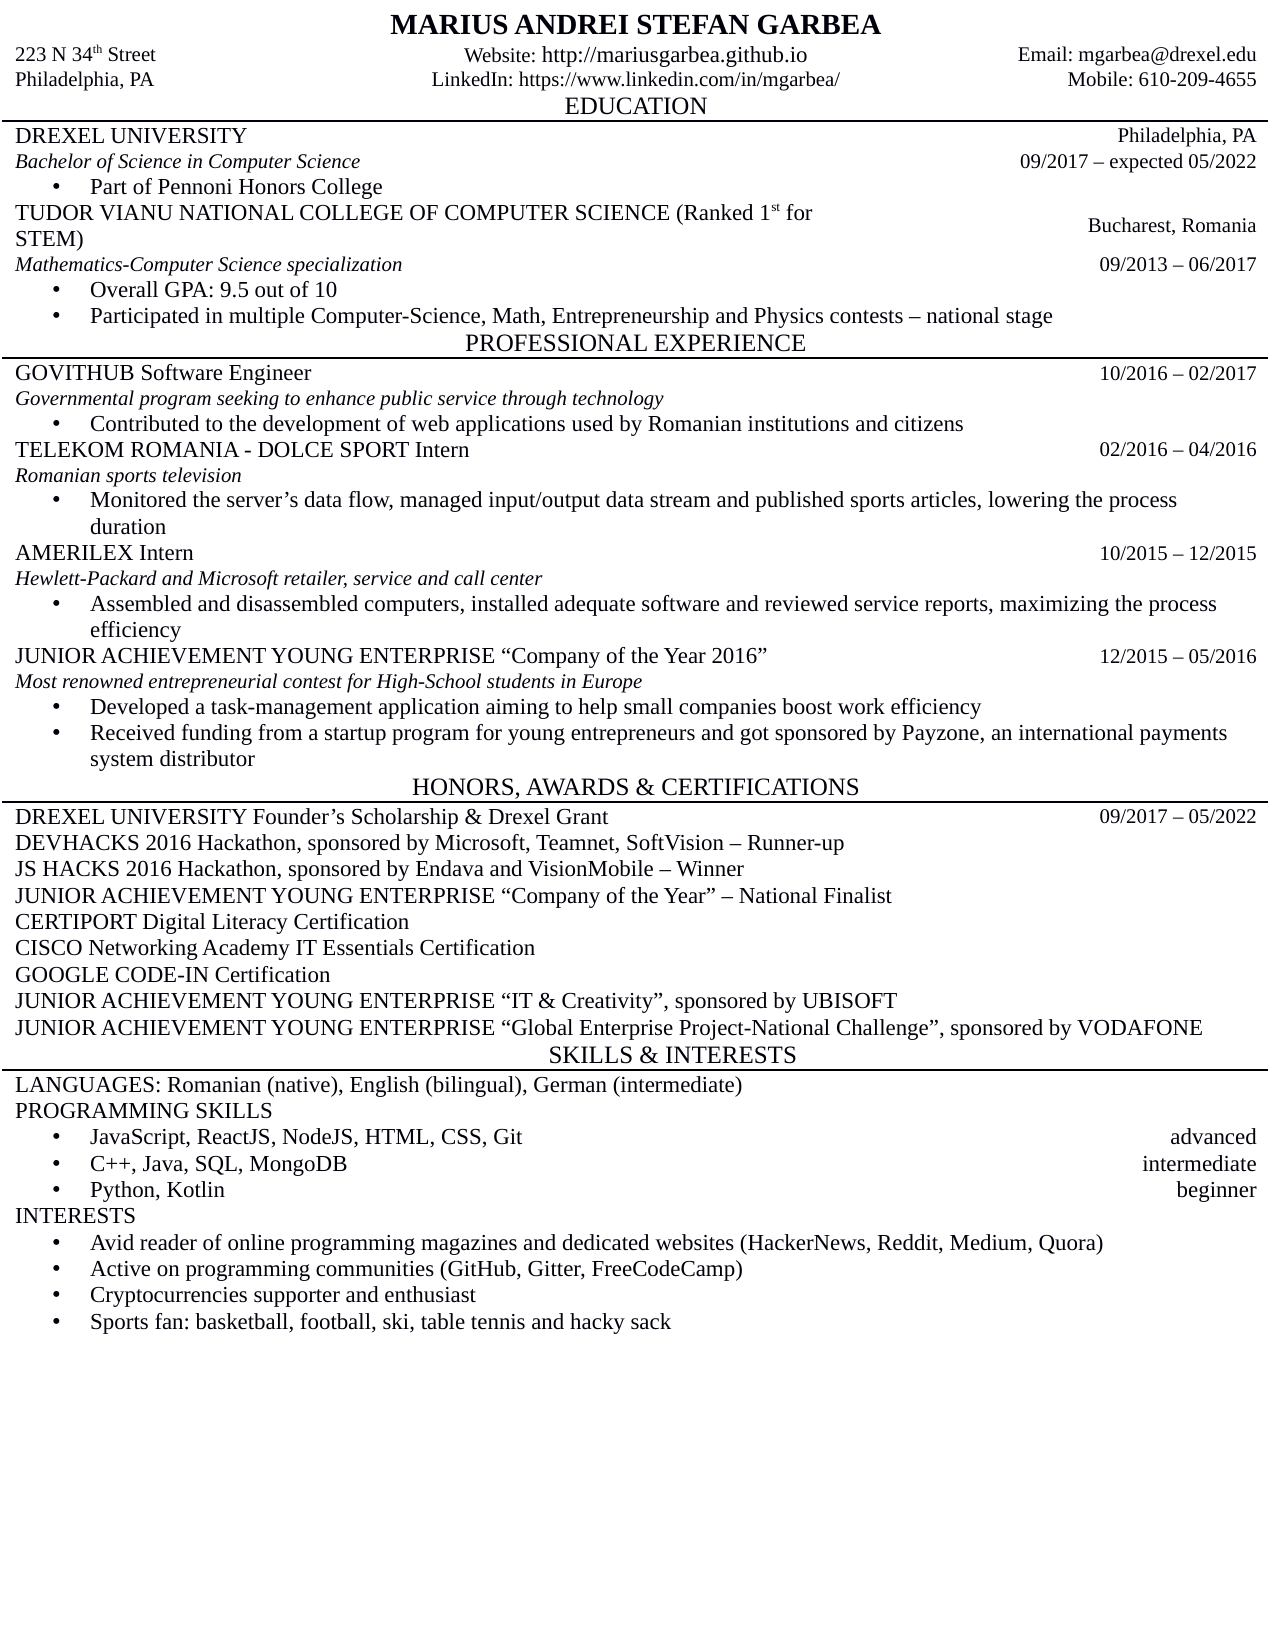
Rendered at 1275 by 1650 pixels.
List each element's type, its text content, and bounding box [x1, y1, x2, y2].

table_cell beginner [874, 1176, 1268, 1202]
table_cell 09/2017 – expected 05/2022 [874, 149, 1268, 173]
table_cell JavaScript, ReactJS, NodeJS, HTML, CSS, Git [2, 1124, 874, 1150]
table_cell Most renowned entrepreneurial contest for High-School students in Europe [2, 669, 1268, 693]
table_cell Governmental program seeking to enhance public service through technology [2, 386, 1268, 410]
table_cell C++, Java, SQL, MongoDB [2, 1150, 874, 1176]
table_cell Bachelor of Science in Computer Science [2, 149, 874, 173]
table_cell SKILLS & INTERESTS [2, 1040, 1268, 1069]
table_cell DREXEL UNIVERSITY Founder’s Scholarship & Drexel Grant [2, 803, 874, 829]
table_cell GOOGLE CODE-IN Certification [2, 961, 1268, 987]
table_cell Email: mgarbea@drexel.edu [874, 41, 1268, 67]
table_cell 09/2013 – 06/2017 [874, 252, 1268, 276]
table_cell Overall GPA: 9.5 out of 10 [2, 276, 1268, 302]
table_cell LinkedIn: https://www.linkedin.com/in/mgarbea/ [396, 68, 874, 91]
table_cell GOVITHUB Software Engineer [2, 359, 874, 386]
table_cell TELEKOM ROMANIA - DOLCE SPORT Intern [2, 436, 874, 462]
table_cell Developed a task-management application aiming to help small companies boost work efficiency [2, 693, 1268, 719]
table_cell Participated in multiple Computer-Science, Math, Entrepreneurship and Physics contests – national stage [2, 302, 1268, 328]
table_cell Contributed to the development of web applications used by Romanian institutions and citizens [2, 410, 1268, 436]
table_cell 09/2017 – 05/2022 [874, 803, 1268, 829]
table_header MARIUS ANDREI STEFAN GARBEA [2, 8, 1268, 41]
table_cell Hewlett-Packard and Microsoft retailer, service and call center [2, 566, 1268, 590]
table_cell PROGRAMMING SKILLS [2, 1097, 1268, 1123]
table_cell Philadelphia, PA [2, 68, 396, 91]
table_cell JUNIOR ACHIEVEMENT YOUNG ENTERPRISE “Company of the Year” – National Finalist [2, 882, 1268, 908]
table_cell Philadelphia, PA [874, 122, 1268, 149]
table_cell intermediate [874, 1150, 1268, 1176]
table_cell Avid reader of online programming magazines and dedicated websites (HackerNews, Reddit, Medium, Quora) [2, 1229, 1268, 1255]
table_cell HONORS, AWARDS & CERTIFICATIONS [2, 772, 1268, 801]
table_cell DEVHACKS 2016 Hackathon, sponsored by Microsoft, Teamnet, SoftVision – Runner-up [2, 829, 1268, 855]
table_cell advanced [874, 1124, 1268, 1150]
table_cell TUDOR VIANU NATIONAL COLLEGE OF COMPUTER SCIENCE (Ranked 1st for STEM) [2, 199, 874, 252]
table_cell Active on programming communities (GitHub, Gitter, FreeCodeCamp) [2, 1255, 1268, 1282]
table_cell EDUCATION [2, 91, 1268, 120]
table_cell Monitored the server’s data flow, managed input/output data stream and published sports articles, lowering the process duration [2, 487, 1268, 539]
table_cell Python, Kotlin [2, 1176, 874, 1202]
table_cell Cryptocurrencies supporter and enthusiast [2, 1282, 1268, 1308]
table_cell Received funding from a startup program for young entrepreneurs and got sponsored by Payzone, an international payments system distributor [2, 719, 1268, 772]
table_cell 223 N 34th Street [2, 41, 396, 67]
table_cell JUNIOR ACHIEVEMENT YOUNG ENTERPRISE “Company of the Year 2016” [2, 643, 874, 669]
table_cell 12/2015 – 05/2016 [874, 643, 1268, 669]
table_cell CISCO Networking Academy IT Essentials Certification [2, 935, 1268, 961]
table_cell PROFESSIONAL EXPERIENCE [2, 329, 1268, 357]
table_cell LANGUAGES: Romanian (native), English (bilingual), German (intermediate) [2, 1071, 1268, 1097]
table_cell 02/2016 – 04/2016 [874, 436, 1268, 462]
table_cell Mathematics-Computer Science specialization [2, 252, 874, 276]
table_cell Website: http://mariusgarbea.github.io [396, 41, 874, 67]
table_cell JUNIOR ACHIEVEMENT YOUNG ENTERPRISE “Global Enterprise Project-National Challenge”, sponsored by VODAFONE [2, 1014, 1268, 1040]
table_cell CERTIPORT Digital Literacy Certification [2, 908, 1268, 934]
table_cell DREXEL UNIVERSITY [2, 122, 874, 149]
table_cell Romanian sports television [2, 463, 1268, 487]
table_cell JS HACKS 2016 Hackathon, sponsored by Endava and VisionMobile – Winner [2, 855, 1268, 882]
table_cell Mobile: 610-209-4655 [874, 68, 1268, 91]
table_cell Assembled and disassembled computers, installed adequate software and reviewed service reports, maximizing the process efficiency [2, 590, 1268, 642]
table_cell 10/2015 – 12/2015 [874, 539, 1268, 566]
table_cell AMERILEX Intern [2, 539, 874, 566]
table_cell 10/2016 – 02/2017 [874, 359, 1268, 386]
table_cell INTERESTS [2, 1203, 1268, 1229]
table_cell Part of Pennoni Honors College [2, 173, 1268, 199]
table_cell Bucharest, Romania [874, 199, 1268, 252]
table_cell JUNIOR ACHIEVEMENT YOUNG ENTERPRISE “IT & Creativity”, sponsored by UBISOFT [2, 987, 1268, 1013]
table_cell Sports fan: basketball, football, ski, table tennis and hacky sack [2, 1308, 1268, 1334]
